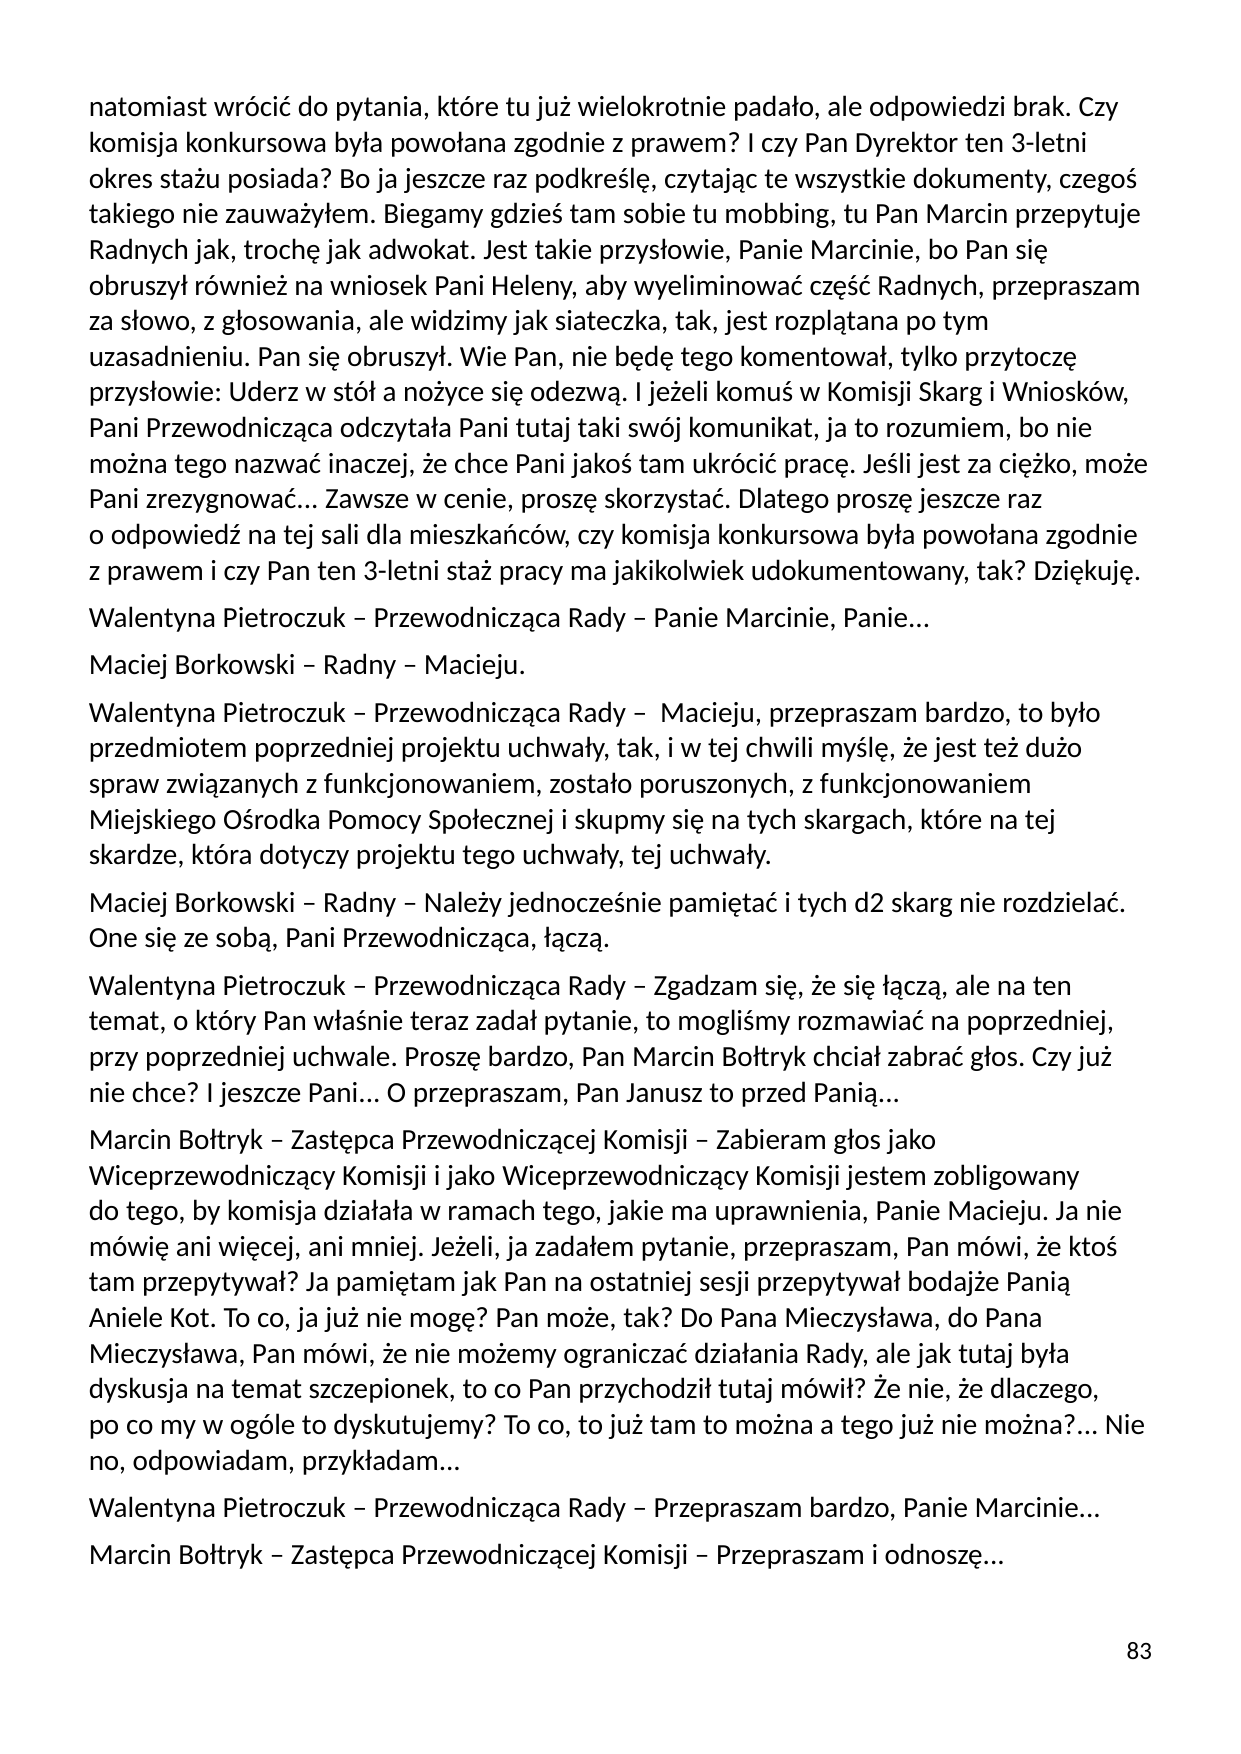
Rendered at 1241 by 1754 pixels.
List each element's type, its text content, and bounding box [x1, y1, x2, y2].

text Walentyna Pietroczuk – Przewodnicząca Rady – Macieju, przepraszam bardzo, to było przedmiotem poprzedniej projektu uchwały, tak, i w tej chwili myślę, że jest też dużo spraw związanych z funkcjonowaniem, zostało poruszonych, z funkcjonowaniem Miejskiego Ośrodka Pomocy Społecznej i skupmy się na tych skargach, które na tej skardze, która dotyczy projektu tego uchwały, tej uchwały. [88, 694, 1152, 872]
text Marcin Bołtryk – Zastępca Przewodniczącej Komisji – Zabieram głos jako Wiceprzewodniczący Komisji i jako Wiceprzewodniczący Komisji jestem zobligowany do tego, by komisja działała w ramach tego, jakie ma uprawnienia, Panie Macieju. Ja nie mówię ani więcej, ani mniej. Jeżeli, ja zadałem pytanie, przepraszam, Pan mówi, że ktoś tam przepytywał? Ja pamiętam jak Pan na ostatniej sesji przepytywał bodajże Panią Aniele Kot. To co, ja już nie mogę? Pan może, tak? Do Pana Mieczysława, do Pana Mieczysława, Pan mówi, że nie możemy ograniczać działania Rady, ale jak tutaj była dyskusja na temat szczepionek, to co Pan przychodził tutaj mówił? Że nie, że dlaczego, po co my w ogóle to dyskutujemy? To co, to już tam to można a tego już nie można?... Nie no, odpowiadam, przykładam... [88, 1121, 1152, 1477]
text Marcin Bołtryk – Zastępca Przewodniczącej Komisji – Przepraszam i odnoszę... [88, 1536, 1152, 1572]
text Maciej Borkowski – Radny – Macieju. [88, 646, 1152, 682]
text Walentyna Pietroczuk – Przewodnicząca Rady – Panie Marcinie, Panie... [88, 599, 1152, 635]
text Walentyna Pietroczuk – Przewodnicząca Rady – Przepraszam bardzo, Panie Marcinie... [88, 1489, 1152, 1525]
text Walentyna Pietroczuk – Przewodnicząca Rady – Zgadzam się, że się łączą, ale na ten temat, o który Pan właśnie teraz zadał pytanie, to mogliśmy rozmawiać na poprzedniej, przy poprzedniej uchwale. Proszę bardzo, Pan Marcin Bołtryk chciał zabrać głos. Czy już nie chce? I jeszcze Pani... O przepraszam, Pan Janusz to przed Panią... [88, 967, 1152, 1109]
text Maciej Borkowski – Radny – Należy jednocześnie pamiętać i tych d2 skarg nie rozdzielać. One się ze sobą, Pani Przewodnicząca, łączą. [88, 884, 1152, 955]
text natomiast wrócić do pytania, które tu już wielokrotnie padało, ale odpowiedzi brak. Czy komisja konkursowa była powołana zgodnie z prawem? I czy Pan Dyrektor ten 3-letni okres stażu posiada? Bo ja jeszcze raz podkreślę, czytając te wszystkie dokumenty, czegoś takiego nie zauważyłem. Biegamy gdzieś tam sobie tu mobbing, tu Pan Marcin przepytuje Radnych jak, trochę jak adwokat. Jest takie przysłowie, Panie Marcinie, bo Pan się obruszył również na wniosek Pani Heleny, aby wyeliminować część Radnych, przepraszam za słowo, z głosowania, ale widzimy jak siateczka, tak, jest rozplątana po tym uzasadnieniu. Pan się obruszył. Wie Pan, nie będę tego komentował, tylko przytoczę przysłowie: Uderz w stół a nożyce się odezwą. I jeżeli komuś w Komisji Skarg i Wniosków, Pani Przewodnicząca odczytała Pani tutaj taki swój komunikat, ja to rozumiem, bo nie można tego nazwać inaczej, że chce Pani jakoś tam ukrócić pracę. Jeśli jest za ciężko, może Pani zrezygnować... Zawsze w cenie, proszę skorzystać. Dlatego proszę jeszcze raz o odpowiedź na tej sali dla mieszkańców, czy komisja konkursowa była powołana zgodnie z prawem i czy Pan ten 3-letni staż pracy ma jakikolwiek udokumentowany, tak? Dziękuję. [88, 88, 1152, 587]
